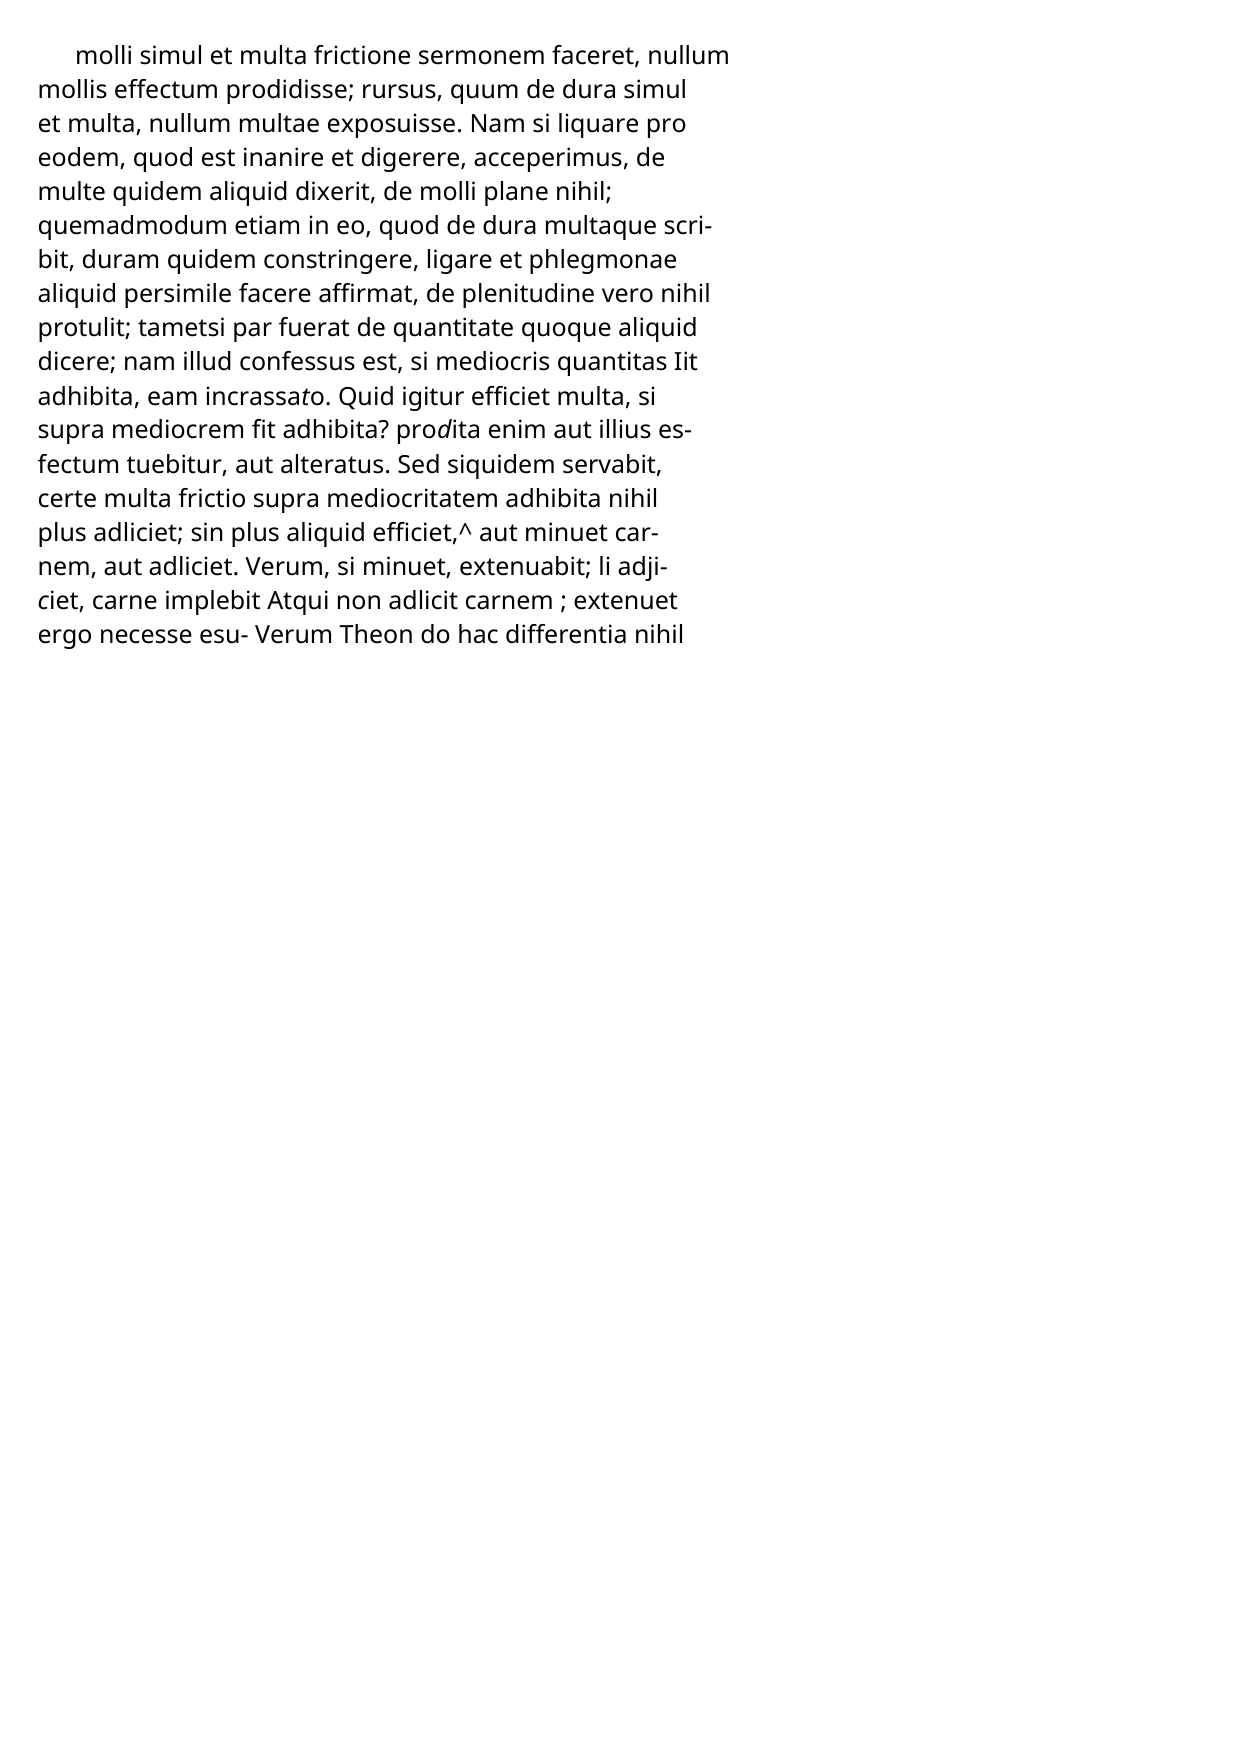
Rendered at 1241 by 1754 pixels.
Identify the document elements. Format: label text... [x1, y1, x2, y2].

text molli simul et multa frictione sermonem faceret, nullum mollis effectum prodidisse; rursus, quum de dura simul et multa, nullum multae exposuisse. Nam si liquare pro eodem, quod est inanire et digerere, acceperimus, de multe quidem aliquid dixerit, de molli plane nihil; quemadmodum etiam in eo, quod de dura multaque scri- bit, duram quidem constringere, ligare et phlegmonae aliquid persimile facere affirmat, de plenitudine vero nihil protulit; tametsi par fuerat de quantitate quoque aliquid dicere; nam illud confessus est, si mediocris quantitas Iit adhibita, eam incrassato. Quid igitur efficiet multa, si supra mediocrem fit adhibita? prodita enim aut illius es- fectum tuebitur, aut alteratus. Sed siquidem servabit, certe multa frictio supra mediocritatem adhibita nihil plus adliciet; sin plus aliquid efficiet,^ aut minuet car- nem, aut adliciet. Verum, si minuet, extenuabit; li adji- ciet, carne implebit Atqui non adlicit carnem ; extenuet ergo necesse esu- Verum Theon do hac differentia nihil [37, 37, 1203, 651]
